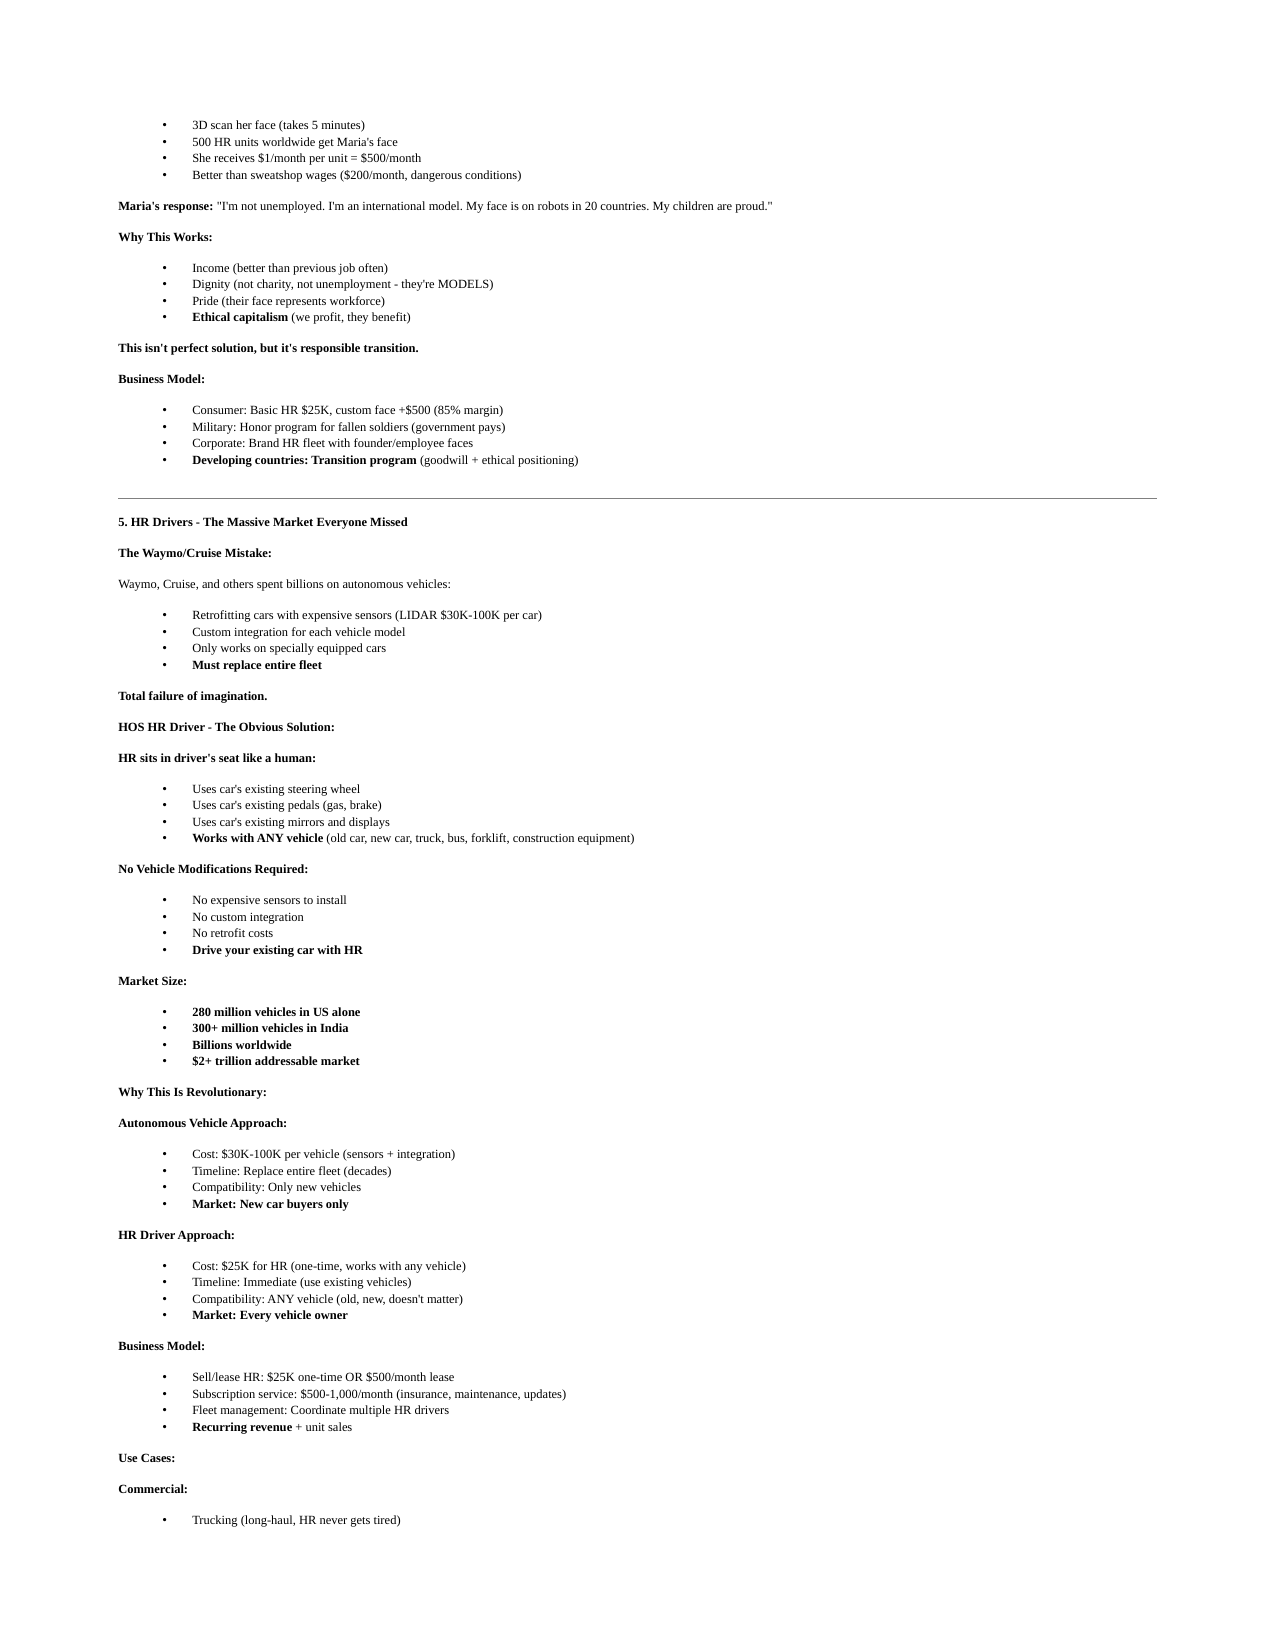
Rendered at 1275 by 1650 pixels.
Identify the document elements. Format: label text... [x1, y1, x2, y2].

list No custom integration [162, 909, 1157, 924]
text HR Driver Approach: [118, 1227, 1157, 1242]
text This isn't perfect solution, but it's responsible transition. [118, 341, 1157, 355]
list Market: Every vehicle owner [162, 1308, 1157, 1322]
text Business Model: [118, 372, 1157, 386]
list No retrofit costs [162, 926, 1157, 940]
list Market: New car buyers only [162, 1196, 1157, 1211]
text Commercial: [118, 1481, 1157, 1496]
list Uses car's existing pedals (gas, brake) [162, 798, 1157, 812]
list Only works on specially equipped cars [162, 641, 1157, 655]
list Timeline: Immediate (use existing vehicles) [162, 1275, 1157, 1289]
text HOS HR Driver - The Obvious Solution: [118, 719, 1157, 734]
list Custom integration for each vehicle model [162, 624, 1157, 639]
text The Waymo/Cruise Mistake: [118, 546, 1157, 560]
text No Vehicle Modifications Required: [118, 862, 1157, 876]
list Consumer: Basic HR $25K, custom face +$500 (85% margin) [162, 403, 1157, 417]
list Trucking (long-haul, HR never gets tired) [162, 1512, 1157, 1527]
list Timeline: Replace entire fleet (decades) [162, 1163, 1157, 1178]
list Cost: $25K for HR (one-time, works with any vehicle) [162, 1258, 1157, 1273]
list Compatibility: Only new vehicles [162, 1180, 1157, 1194]
list Retrofitting cars with expensive sensors (LIDAR $30K-100K per car) [162, 608, 1157, 622]
text Use Cases: [118, 1450, 1157, 1465]
list Income (better than previous job often) [162, 261, 1157, 275]
list 280 million vehicles in US alone [162, 1004, 1157, 1019]
text 5. HR Drivers - The Massive Market Everyone Missed [118, 515, 1157, 529]
text Market Size: [118, 973, 1157, 988]
list Better than sweatshop wages ($200/month, dangerous conditions) [162, 167, 1157, 182]
text Why This Works: [118, 229, 1157, 244]
list Works with ANY vehicle (old car, new car, truck, bus, forklift, construction equipment) [162, 831, 1157, 845]
list Dignity (not charity, not unemployment - they're MODELS) [162, 277, 1157, 291]
text Maria's response: "I'm not unemployed. I'm an international model. My face is on robots in 20 countries. My children are proud." [118, 198, 1157, 213]
list Billions worldwide [162, 1037, 1157, 1052]
list Developing countries: Transition program (goodwill + ethical positioning) [162, 452, 1157, 467]
text HR sits in driver's seat like a human: [118, 751, 1157, 765]
list Drive your existing car with HR [162, 942, 1157, 957]
text Total failure of imagination. [118, 688, 1157, 703]
list Sell/lease HR: $25K one-time OR $500/month lease [162, 1370, 1157, 1384]
list She receives $1/month per unit = $500/month [162, 151, 1157, 165]
list No expensive sensors to install [162, 893, 1157, 907]
list Compatibility: ANY vehicle (old, new, doesn't matter) [162, 1291, 1157, 1306]
list Must replace entire fleet [162, 657, 1157, 672]
list $2+ trillion addressable market [162, 1054, 1157, 1068]
list Corporate: Brand HR fleet with founder/employee faces [162, 436, 1157, 450]
list Uses car's existing steering wheel [162, 782, 1157, 796]
text Autonomous Vehicle Approach: [118, 1116, 1157, 1130]
list Military: Honor program for fallen soldiers (government pays) [162, 419, 1157, 434]
list 500 HR units worldwide get Maria's face [162, 134, 1157, 149]
list Pride (their face represents workforce) [162, 293, 1157, 308]
list Ethical capitalism (we profit, they benefit) [162, 310, 1157, 324]
list 300+ million vehicles in India [162, 1021, 1157, 1035]
list Cost: $30K-100K per vehicle (sensors + integration) [162, 1147, 1157, 1161]
text Why This Is Revolutionary: [118, 1085, 1157, 1099]
list Uses car's existing mirrors and displays [162, 814, 1157, 829]
list 3D scan her face (takes 5 minutes) [162, 118, 1157, 132]
list Fleet management: Coordinate multiple HR drivers [162, 1403, 1157, 1417]
list Subscription service: $500-1,000/month (insurance, maintenance, updates) [162, 1386, 1157, 1401]
text Business Model: [118, 1339, 1157, 1353]
list Recurring revenue + unit sales [162, 1419, 1157, 1434]
text Waymo, Cruise, and others spent billions on autonomous vehicles: [118, 577, 1157, 591]
